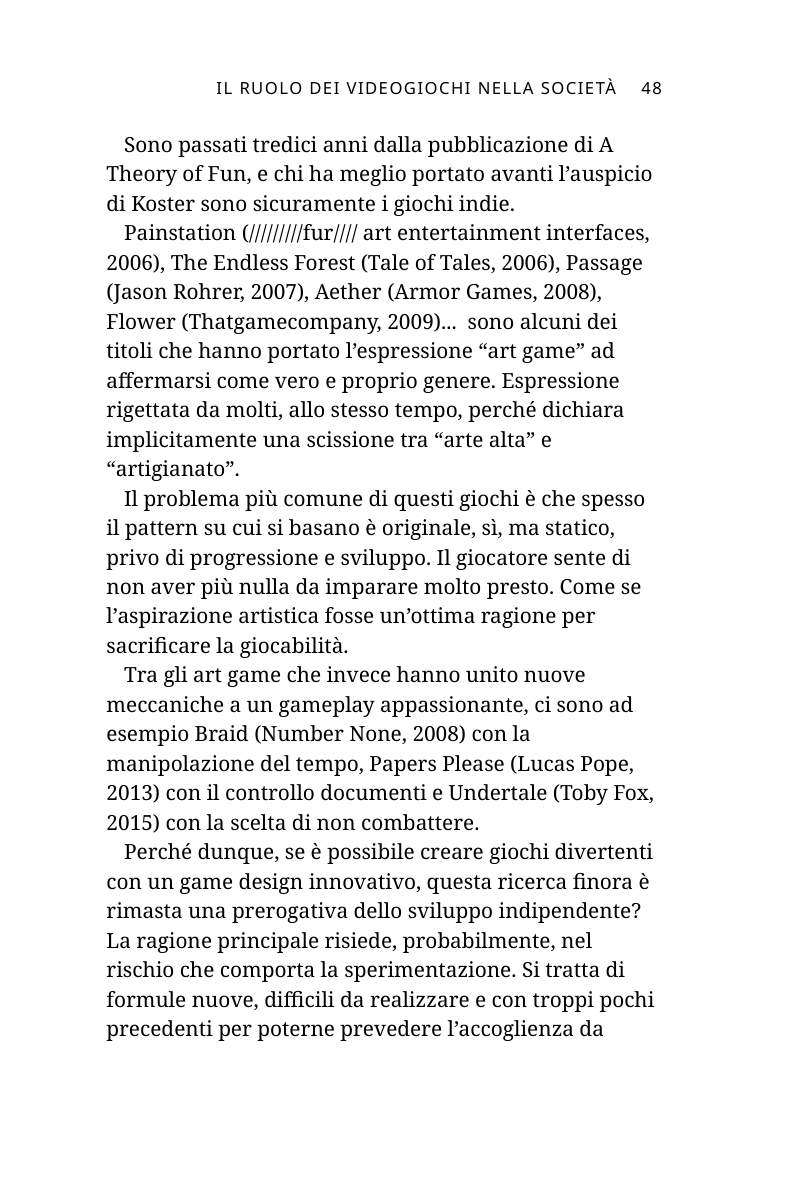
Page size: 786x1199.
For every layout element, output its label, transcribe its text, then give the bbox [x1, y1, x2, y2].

text Tra gli art game che invece hanno unito nuove meccaniche a un gameplay appassionante, ci sono ad esempio Braid (Number None, 2008) con la manipolazione del tempo, Papers Please (Lucas Pope, 2013) con il controllo documenti e Undertale (Toby Fox, 2015) con la scelta di non combattere. [106, 659, 661, 836]
text Sono passati tredici anni dalla pubblicazione di A Theory of Fun, e chi ha meglio portato avanti l’auspicio di Koster sono sicuramente i giochi indie. [106, 129, 661, 217]
text Painstation (/////////fur//// art entertainment interfaces, 2006), The Endless Forest (Tale of Tales, 2006), Passage (Jason Rohrer, 2007), Aether (Armor Games, 2008), Flower (Thatgamecompany, 2009)... sono alcuni dei titoli che hanno portato l’espressione “art game” ad affermarsi come vero e proprio genere. Espressione rigettata da molti, allo stesso tempo, perché dichiara implicitamente una scissione tra “arte alta” e “artigianato”. [106, 217, 661, 483]
text Il problema più comune di questi giochi è che spesso il pattern su cui si basano è originale, sì, ma statico, privo di progressione e sviluppo. Il giocatore sente di non aver più nulla da imparare molto presto. Come se l’aspirazione artistica fosse un’ottima ragione per sacrificare la giocabilità. [106, 483, 661, 659]
text Perché dunque, se è possibile creare giochi divertenti con un game design innovativo, questa ricerca finora è rimasta una prerogativa dello sviluppo indipendente? La ragione principale risiede, probabilmente, nel rischio che comporta la sperimentazione. Si tratta di formule nuove, difficili da realizzare e con troppi pochi precedenti per poterne prevedere l’accoglienza da [106, 836, 661, 1043]
